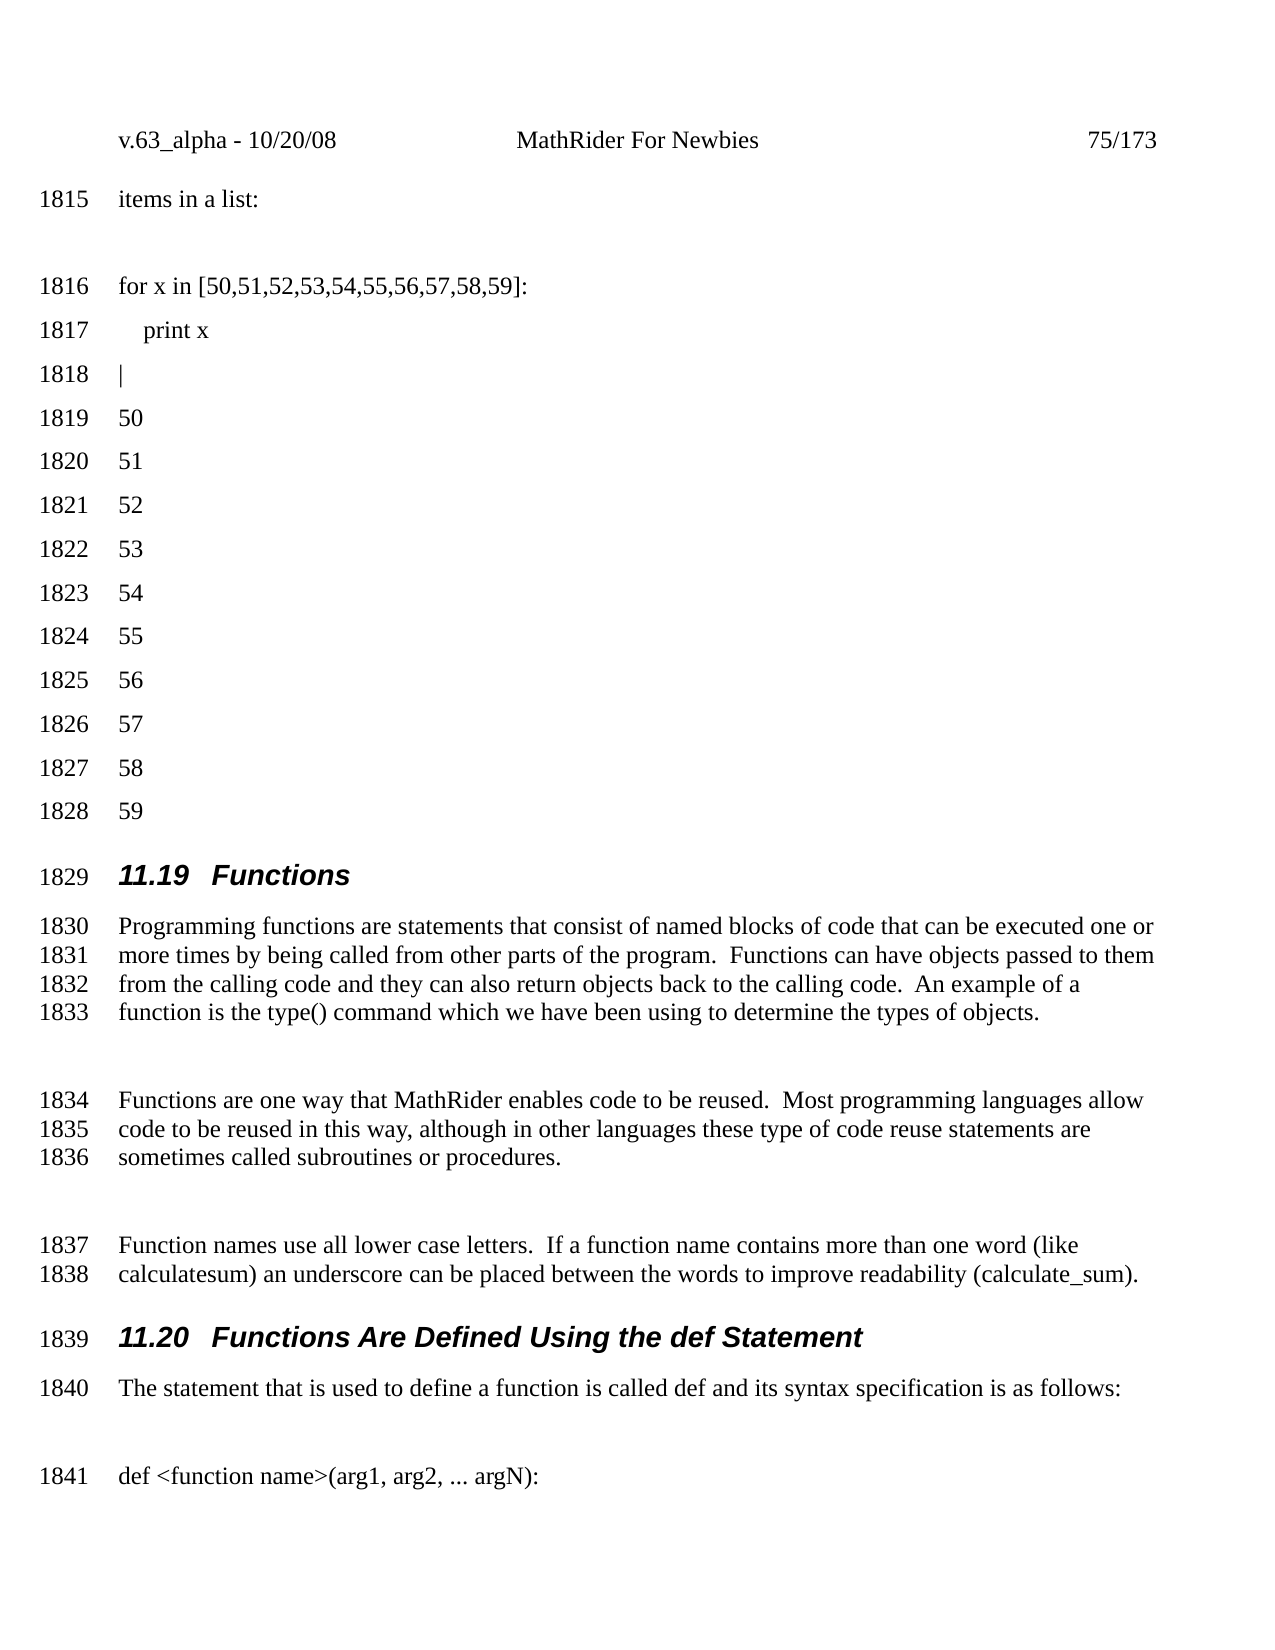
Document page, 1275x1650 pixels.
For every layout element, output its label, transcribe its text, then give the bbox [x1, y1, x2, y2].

text 57 [118, 709, 1157, 738]
text 52 [118, 490, 1157, 519]
text The statement that is used to define a function is called def and its syntax specification is as follows: [118, 1373, 1157, 1402]
subtitle Functions Are Defined Using the def Statement [118, 1320, 1157, 1353]
text 55 [118, 621, 1157, 650]
text 58 [118, 753, 1157, 781]
text items in a list: [118, 184, 1157, 213]
text 59 [118, 796, 1157, 825]
text Programming functions are statements that consist of named blocks of code that can be executed one or more times by being called from other parts of the program. Functions can have objects passed to them from the calling code and they can also return objects back to the calling code. An example of a function is the type() command which we have been using to determine the types of objects. [118, 911, 1157, 1026]
text Function names use all lower case letters. If a function name contains more than one word (like calculatesum) an underscore can be placed between the words to improve readability (calculate_sum). [118, 1230, 1157, 1287]
text 56 [118, 665, 1157, 694]
text def <function name>(arg1, arg2, ... argN): [118, 1461, 1157, 1490]
text for x in [50,51,52,53,54,55,56,57,58,59]: [118, 271, 1157, 300]
text 51 [118, 446, 1157, 475]
text 54 [118, 578, 1157, 606]
text | [118, 359, 1157, 388]
text 50 [118, 403, 1157, 431]
text Functions are one way that MathRider enables code to be reused. Most programming languages allow code to be reused in this way, although in other languages these type of code reuse statements are sometimes called subroutines or procedures. [118, 1085, 1157, 1171]
text print x [118, 315, 1157, 344]
text 53 [118, 534, 1157, 563]
subtitle Functions [118, 858, 1157, 891]
